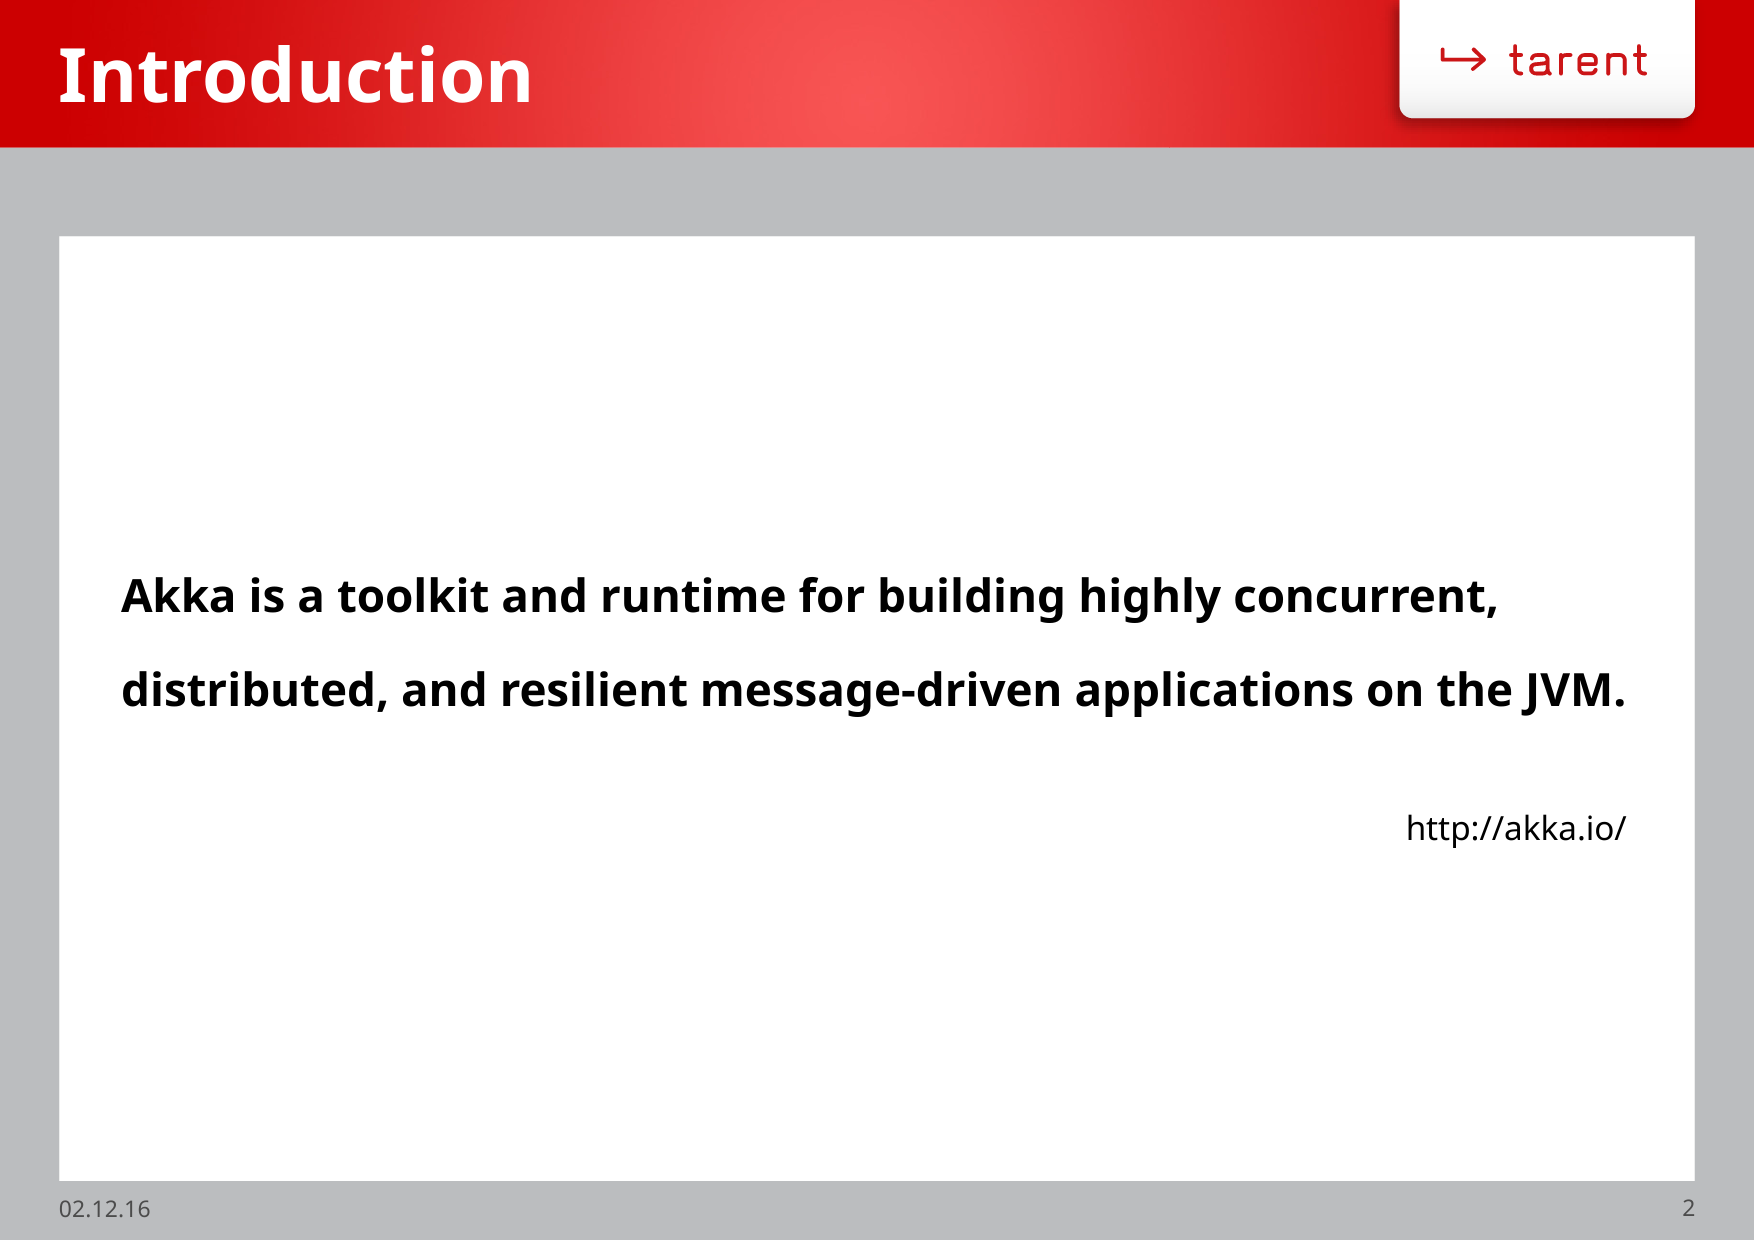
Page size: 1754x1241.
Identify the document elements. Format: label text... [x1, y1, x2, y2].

title Introduction [58, 0, 1638, 177]
picture [0, 0, 1754, 1240]
text_box Akka is a toolkit and runtime for building highly concurrent, distributed, and resilient message-driven applications on the JVM. http://akka.io/ [106, 524, 1642, 880]
